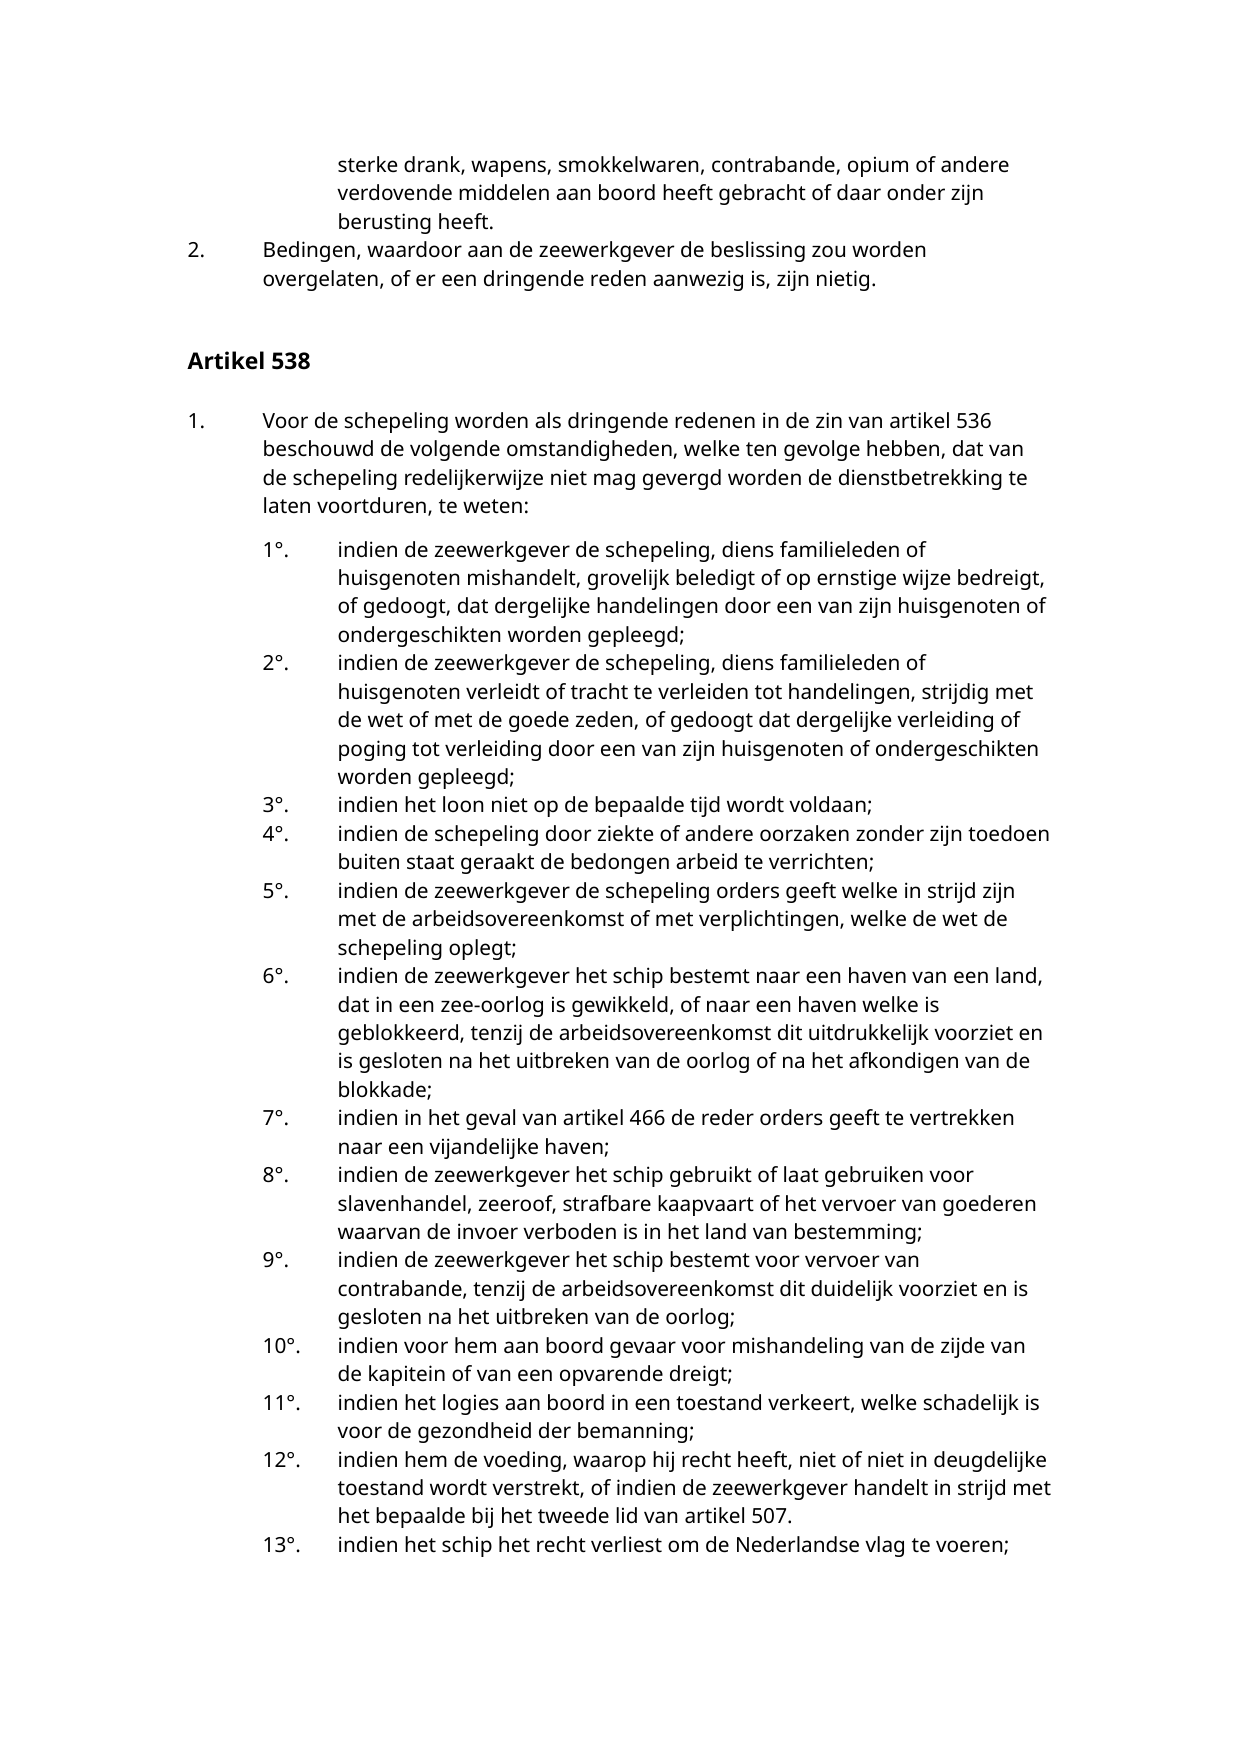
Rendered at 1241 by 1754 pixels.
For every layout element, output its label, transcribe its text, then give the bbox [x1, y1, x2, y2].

list Bedingen, waardoor aan de zeewerkgever de beslissing zou worden overgelaten, of er een dringende reden aanwezig is, zijn nietig. [187, 235, 1053, 292]
list indien de zeewerkgever de schepeling, diens familieleden of huisgenoten verleidt of tracht te verleiden tot handelingen, strijdig met de wet of met de goede zeden, of gedoogt dat dergelijke verleiding of poging tot verleiding door een van zijn huisgenoten of ondergeschikten worden gepleegd; [262, 648, 1053, 791]
list indien de zeewerkgever de schepeling orders geeft welke in strijd zijn met de arbeidsovereenkomst of met verplichtingen, welke de wet de schepeling oplegt; [262, 876, 1053, 961]
list indien de zeewerkgever de schepeling, diens familieleden of huisgenoten mishandelt, grovelijk beledigt of op ernstige wijze bedreigt, of gedoogt, dat dergelijke handelingen door een van zijn huisgenoten of ondergeschikten worden gepleegd; [262, 535, 1053, 648]
list indien voor hem aan boord gevaar voor mishandeling van de zijde van de kapitein of van een opvarende dreigt; [262, 1331, 1053, 1388]
subtitle Artikel 538 [187, 345, 1053, 376]
list indien in het geval van artikel 466 de reder orders geeft te vertrekken naar een vijandelijke haven; [262, 1103, 1053, 1160]
list Voor de schepeling worden als dringende redenen in de zin van artikel 536 beschouwd de volgende omstandigheden, welke ten gevolge hebben, dat van de schepeling redelijkerwijze niet mag gevergd worden de dienstbetrekking te laten voortduren, te weten: [187, 406, 1053, 520]
list indien de zeewerkgever het schip bestemt naar een haven van een land, dat in een zee-oorlog is gewikkeld, of naar een haven welke is geblokkeerd, tenzij de arbeidsovereenkomst dit uitdrukkelijk voorziet en is gesloten na het uitbreken van de oorlog of na het afkondigen van de blokkade; [262, 961, 1053, 1103]
list indien de zeewerkgever het schip bestemt voor vervoer van contrabande, tenzij de arbeidsovereenkomst dit duidelijk voorziet en is gesloten na het uitbreken van de oorlog; [262, 1246, 1053, 1331]
list indien het loon niet op de bepaalde tijd wordt voldaan; [262, 791, 1053, 819]
list indien de schepeling door ziekte of andere oorzaken zonder zijn toedoen buiten staat geraakt de bedongen arbeid te verrichten; [262, 819, 1053, 876]
list indien de zeewerkgever het schip gebruikt of laat gebruiken voor slavenhandel, zeeroof, strafbare kaapvaart of het vervoer van goederen waarvan de invoer verboden is in het land van bestemming; [262, 1160, 1053, 1246]
list indien het logies aan boord in een toestand verkeert, welke schadelijk is voor de gezondheid der bemanning; [262, 1388, 1053, 1445]
list indien hem de voeding, waarop hij recht heeft, niet of niet in deugdelijke toestand wordt verstrekt, of indien de zeewerkgever handelt in strijd met het bepaalde bij het tweede lid van artikel 507. [262, 1445, 1053, 1530]
list sterke drank, wapens, smokkelwaren, contrabande, opium of andere verdovende middelen aan boord heeft gebracht of daar onder zijn berusting heeft. [262, 150, 1053, 235]
list indien het schip het recht verliest om de Nederlandse vlag te voeren; [262, 1530, 1053, 1558]
